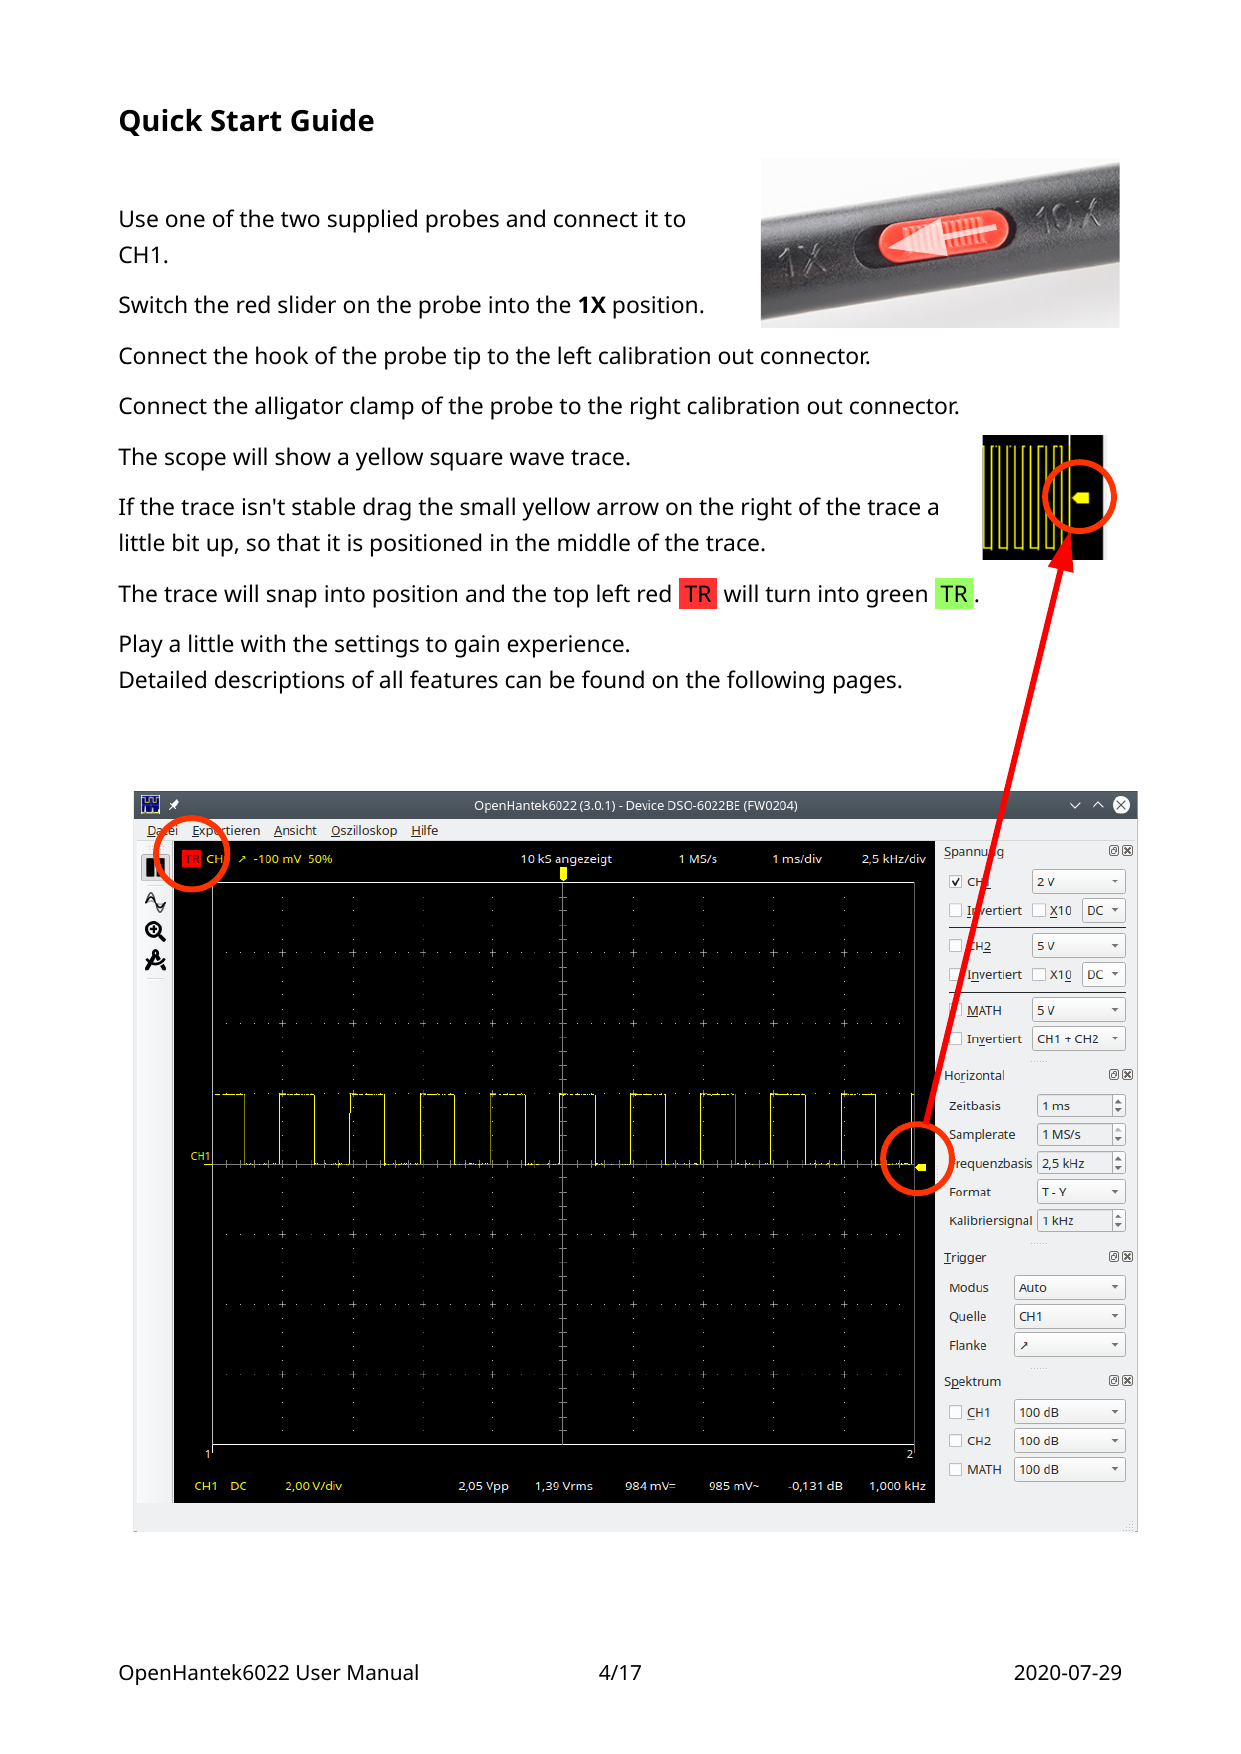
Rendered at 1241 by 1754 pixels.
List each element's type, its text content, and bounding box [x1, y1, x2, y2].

subtitle [1072, 491, 1122, 558]
picture [133, 791, 1138, 1532]
subtitle The scope will show a yellow square wave trace. [118, 441, 990, 472]
subtitle Use one of the two supplied probes and connect it to CH1. [118, 203, 760, 270]
subtitle Quick Start Guide [118, 100, 1122, 140]
subtitle [1055, 578, 1122, 609]
picture [1049, 466, 1108, 528]
picture [990, 435, 1108, 541]
picture [887, 1128, 948, 1190]
subtitle Switch the red slider on the probe into the 1X position. [118, 289, 760, 320]
subtitle The trace will snap into position and the top left red TR will turn into green TR . [118, 578, 1055, 609]
picture [1071, 522, 1108, 541]
picture [760, 158, 1120, 328]
subtitle Connect the hook of the probe tip to the left calibration out connector. [118, 340, 1122, 371]
subtitle Connect the alligator clamp of the probe to the right calibration out connector. [118, 390, 1122, 421]
subtitle Play a little with the settings to gain experience. Detailed descriptions of all features can be found on the following pages. [118, 628, 1043, 695]
subtitle [1034, 628, 1122, 695]
subtitle If the trace isn't stable drag the small yellow arrow on the right of the trace a little bit up, so that it is positioned in the middle of the trace. [118, 491, 1063, 558]
